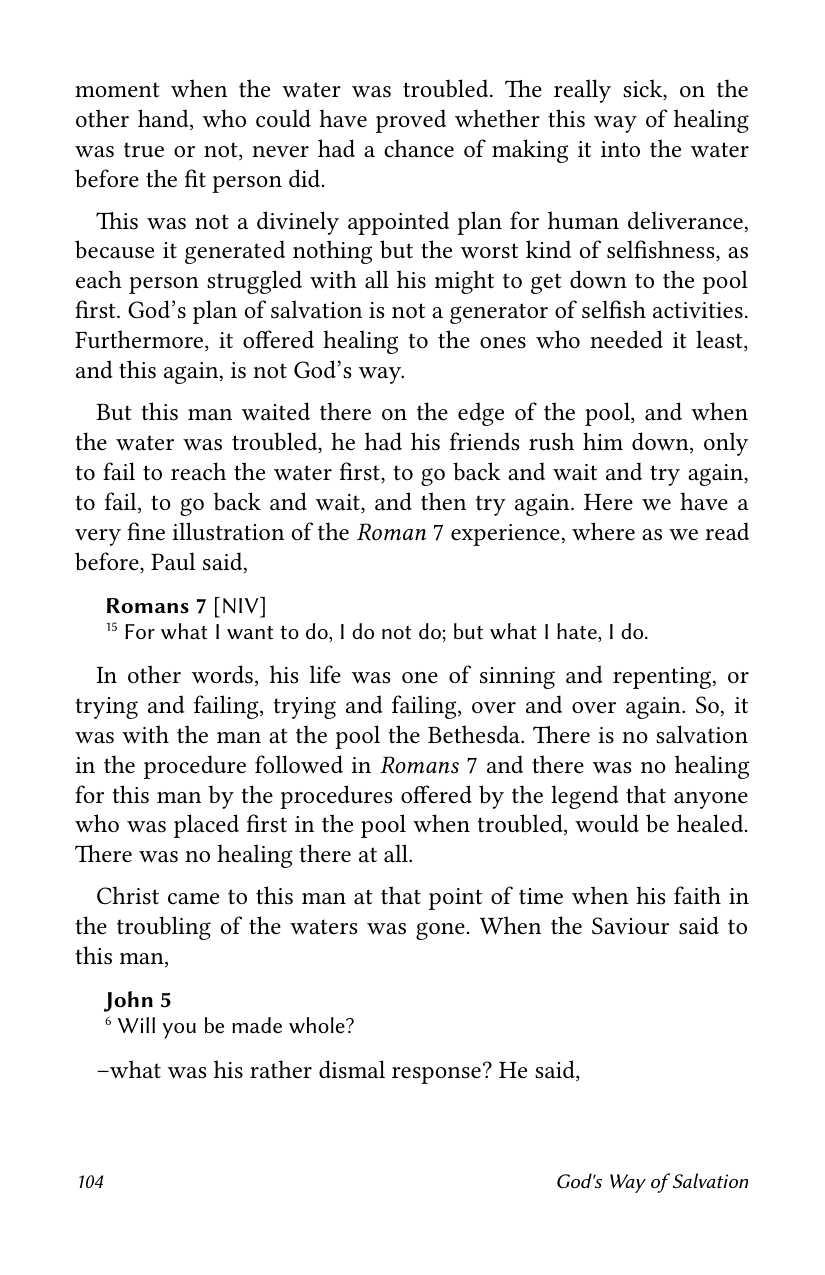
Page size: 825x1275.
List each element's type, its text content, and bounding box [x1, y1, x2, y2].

text –what was his rather dismal response? He said, [75, 1056, 750, 1084]
text Romans 7 [NIV] [105, 592, 750, 619]
text John 5 [105, 987, 750, 1013]
text But this man waited there on the edge of the pool, and when the water was troubled, he had his friends rush him down, only to fail to reach the water first, to go back and wait and try again, to fail, to go back and wait, and then try again. Here we have a very fine illustration of the Roman 7 experience, where as we read before, Paul said, [75, 398, 750, 576]
text Christ came to this man at that point of time when his faith in the troubling of the waters was gone. When the Saviour said to this man, [75, 882, 750, 971]
text 6 Will you be made whole? [105, 1013, 720, 1039]
text In other words, his life was one of sinning and repenting, or trying and failing, trying and failing, over and over again. So, it was with the man at the pool the Bethesda. There is no salvation in the procedure followed in Romans 7 and there was no healing for this man by the procedures offered by the legend that anyone who was placed first in the pool when troubled, would be healed. There was no healing there at all. [75, 661, 750, 869]
text 15 For what I want to do, I do not do; but what I hate, I do. [105, 619, 720, 645]
text This was not a divinely appointed plan for human deliverance, because it generated nothing but the worst kind of selfishness, as each person struggled with all his might to get down to the pool first. God’s plan of salvation is not a generator of selfish activities. Furthermore, it offered healing to the ones who needed it least, and this again, is not God’s way. [75, 207, 750, 385]
text moment when the water was troubled. The really sick, on the other hand, who could have proved whether this way of healing was true or not, never had a chance of making it into the water before the fit person did. [75, 75, 750, 193]
